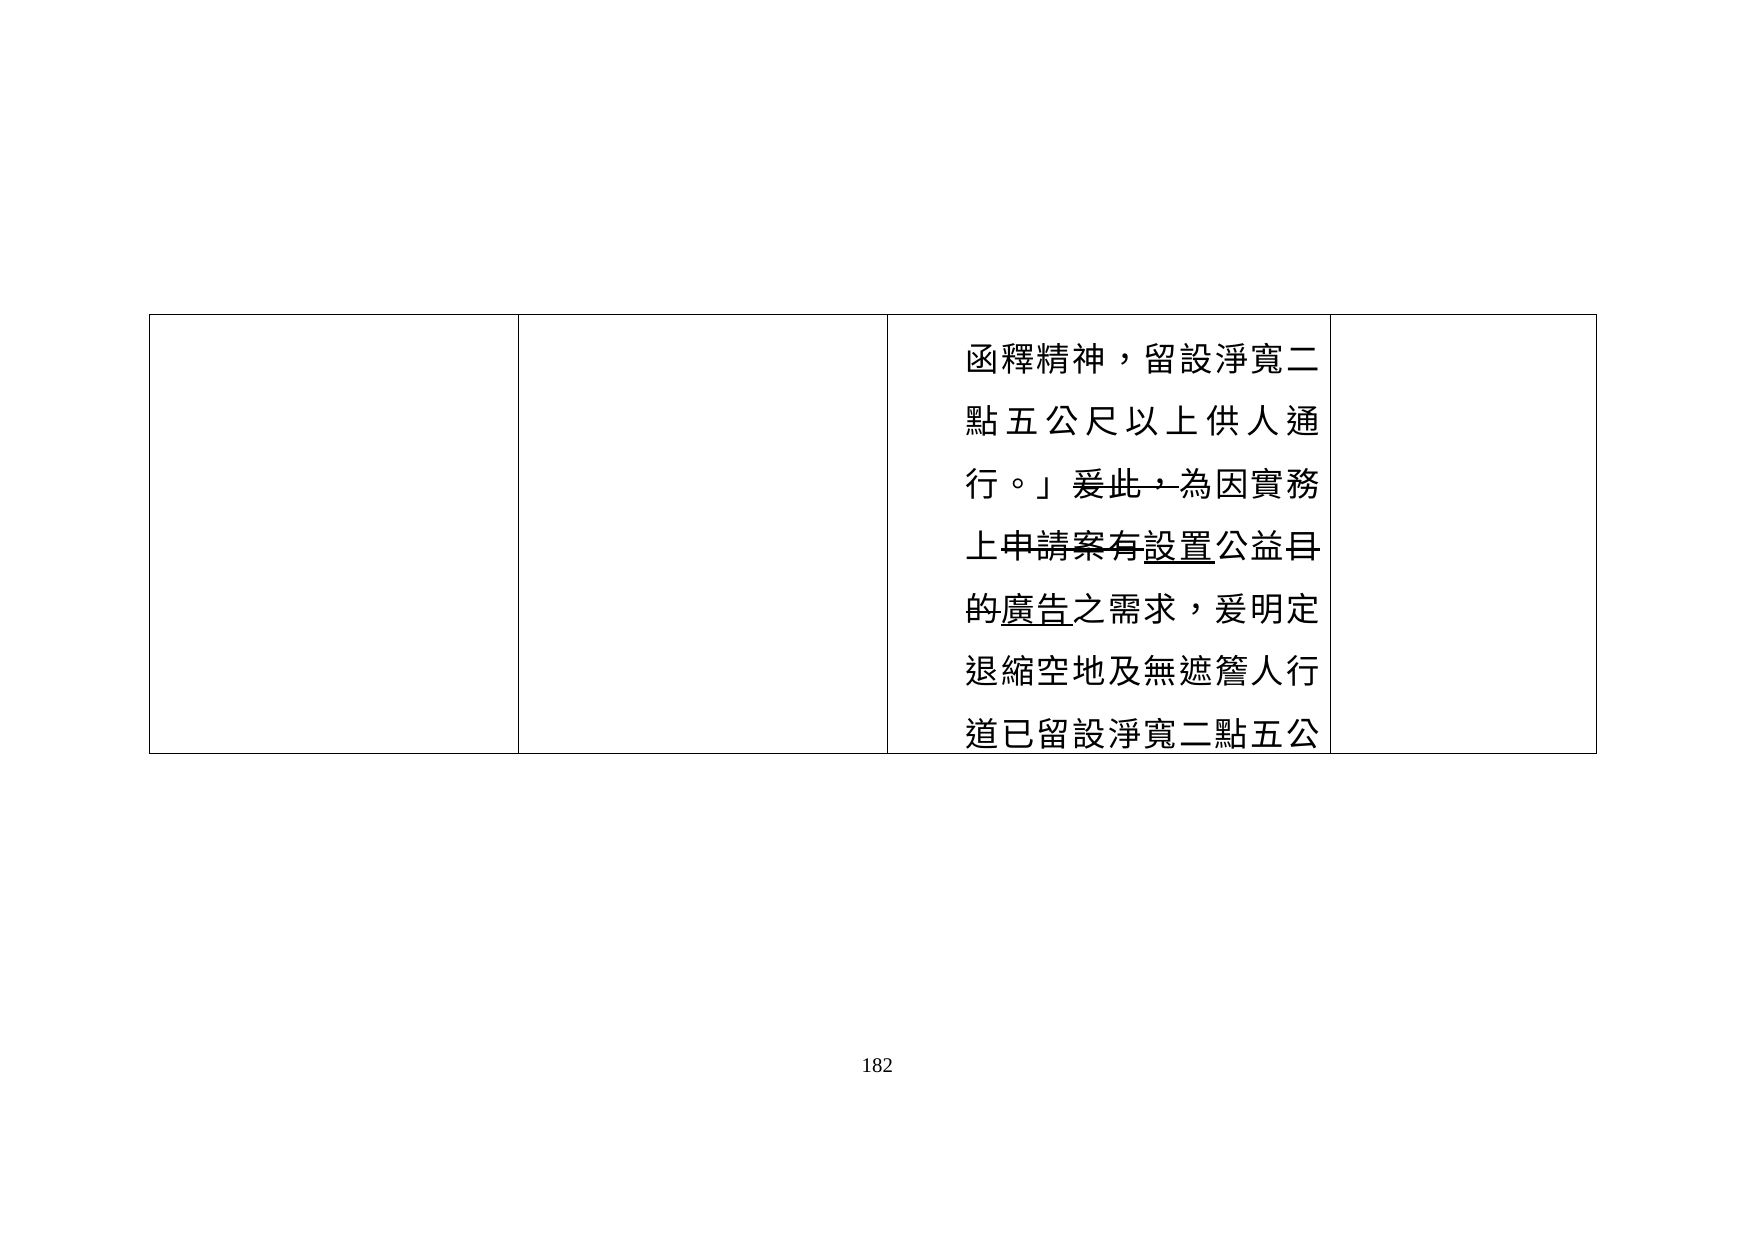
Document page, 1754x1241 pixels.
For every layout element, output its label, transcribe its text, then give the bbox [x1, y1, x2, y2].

table_cell 函釋精神，留設淨寬二點五公尺以上供人通行。」爰此，為因實務上申請案有設置公益目的廣告之需求，爰明定退縮空地及無遮簷人行道已留設淨寬二點五公 [888, 315, 1330, 752]
table_cell [150, 315, 518, 752]
table_cell [1331, 315, 1596, 752]
table_cell [519, 315, 887, 752]
